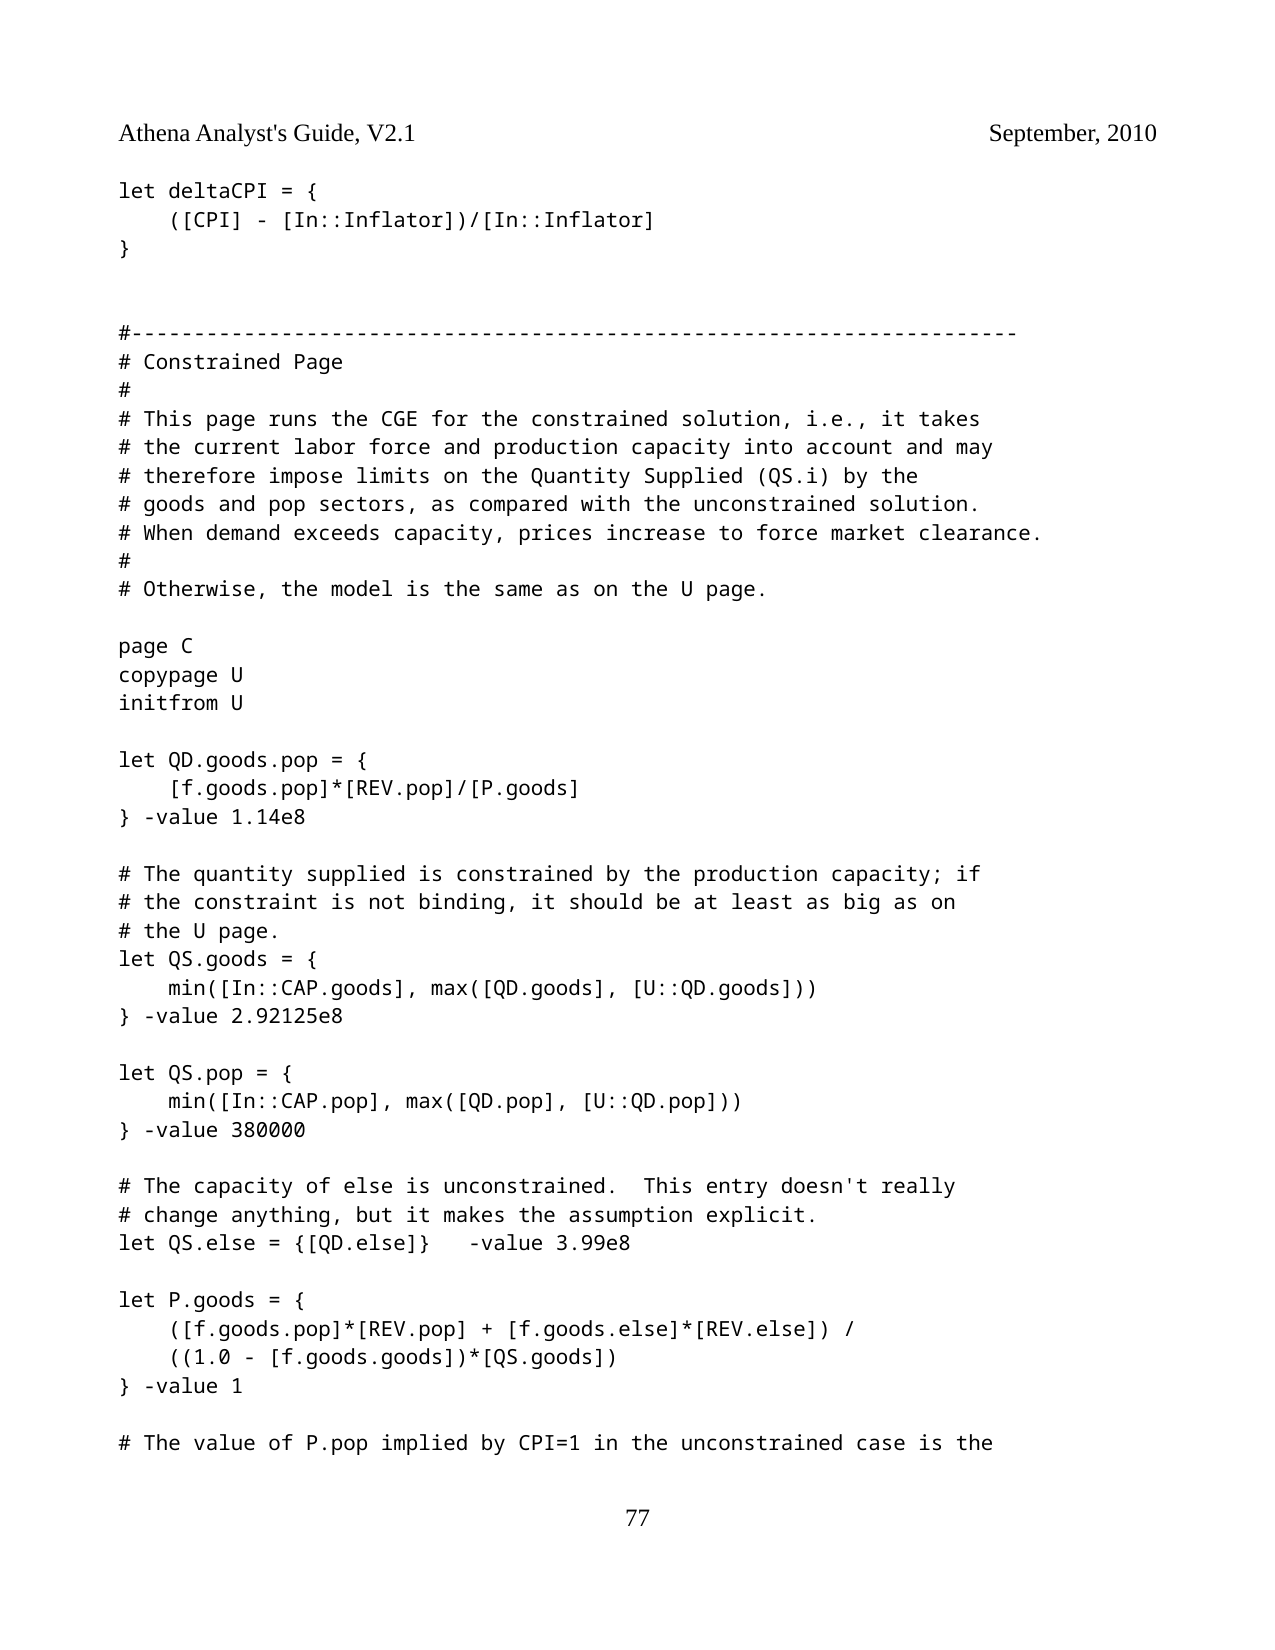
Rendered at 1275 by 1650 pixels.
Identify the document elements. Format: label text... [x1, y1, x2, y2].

text # change anything, but it makes the assumption explicit. [118, 1200, 1157, 1228]
text #----------------------------------------------------------------------- [118, 318, 1157, 347]
text let QD.goods.pop = { [118, 745, 1157, 773]
text let deltaCPI = { [118, 176, 1157, 205]
text # When demand exceeds capacity, prices increase to force market clearance. [118, 518, 1157, 546]
text let QS.else = {[QD.else]} -value 3.99e8 [118, 1228, 1157, 1257]
text # therefore impose limits on the Quantity Supplied (QS.i) by the [118, 461, 1157, 489]
text ([f.goods.pop]*[REV.pop] + [f.goods.else]*[REV.else]) / [118, 1314, 1157, 1342]
text # goods and pop sectors, as compared with the unconstrained solution. [118, 489, 1157, 518]
text min([In::CAP.pop], max([QD.pop], [U::QD.pop])) [118, 1086, 1157, 1115]
text # The capacity of else is unconstrained. This entry doesn't really [118, 1172, 1157, 1200]
text initfrom U [118, 688, 1157, 717]
text min([In::CAP.goods], max([QD.goods], [U::QD.goods])) [118, 973, 1157, 1001]
text # the current labor force and production capacity into account and may [118, 432, 1157, 461]
text copypage U [118, 660, 1157, 688]
text } -value 380000 [118, 1115, 1157, 1143]
text # This page runs the CGE for the constrained solution, i.e., it takes [118, 404, 1157, 432]
text let P.goods = { [118, 1285, 1157, 1314]
text # the U page. [118, 916, 1157, 944]
text # Constrained Page [118, 347, 1157, 375]
text # [118, 375, 1157, 404]
text ([CPI] - [In::Inflator])/[In::Inflator] [118, 205, 1157, 233]
text # [118, 546, 1157, 574]
text } [118, 233, 1157, 262]
text # The quantity supplied is constrained by the production capacity; if [118, 859, 1157, 887]
text # the constraint is not binding, it should be at least as big as on [118, 887, 1157, 916]
text } -value 1.14e8 [118, 802, 1157, 830]
text # Otherwise, the model is the same as on the U page. [118, 574, 1157, 603]
text let QS.goods = { [118, 944, 1157, 973]
text } -value 2.92125e8 [118, 1001, 1157, 1029]
text page C [118, 631, 1157, 660]
text let QS.pop = { [118, 1058, 1157, 1086]
text # The value of P.pop implied by CPI=1 in the unconstrained case is the [118, 1428, 1157, 1456]
text } -value 1 [118, 1371, 1157, 1399]
text [f.goods.pop]*[REV.pop]/[P.goods] [118, 773, 1157, 802]
text ((1.0 - [f.goods.goods])*[QS.goods]) [118, 1342, 1157, 1371]
